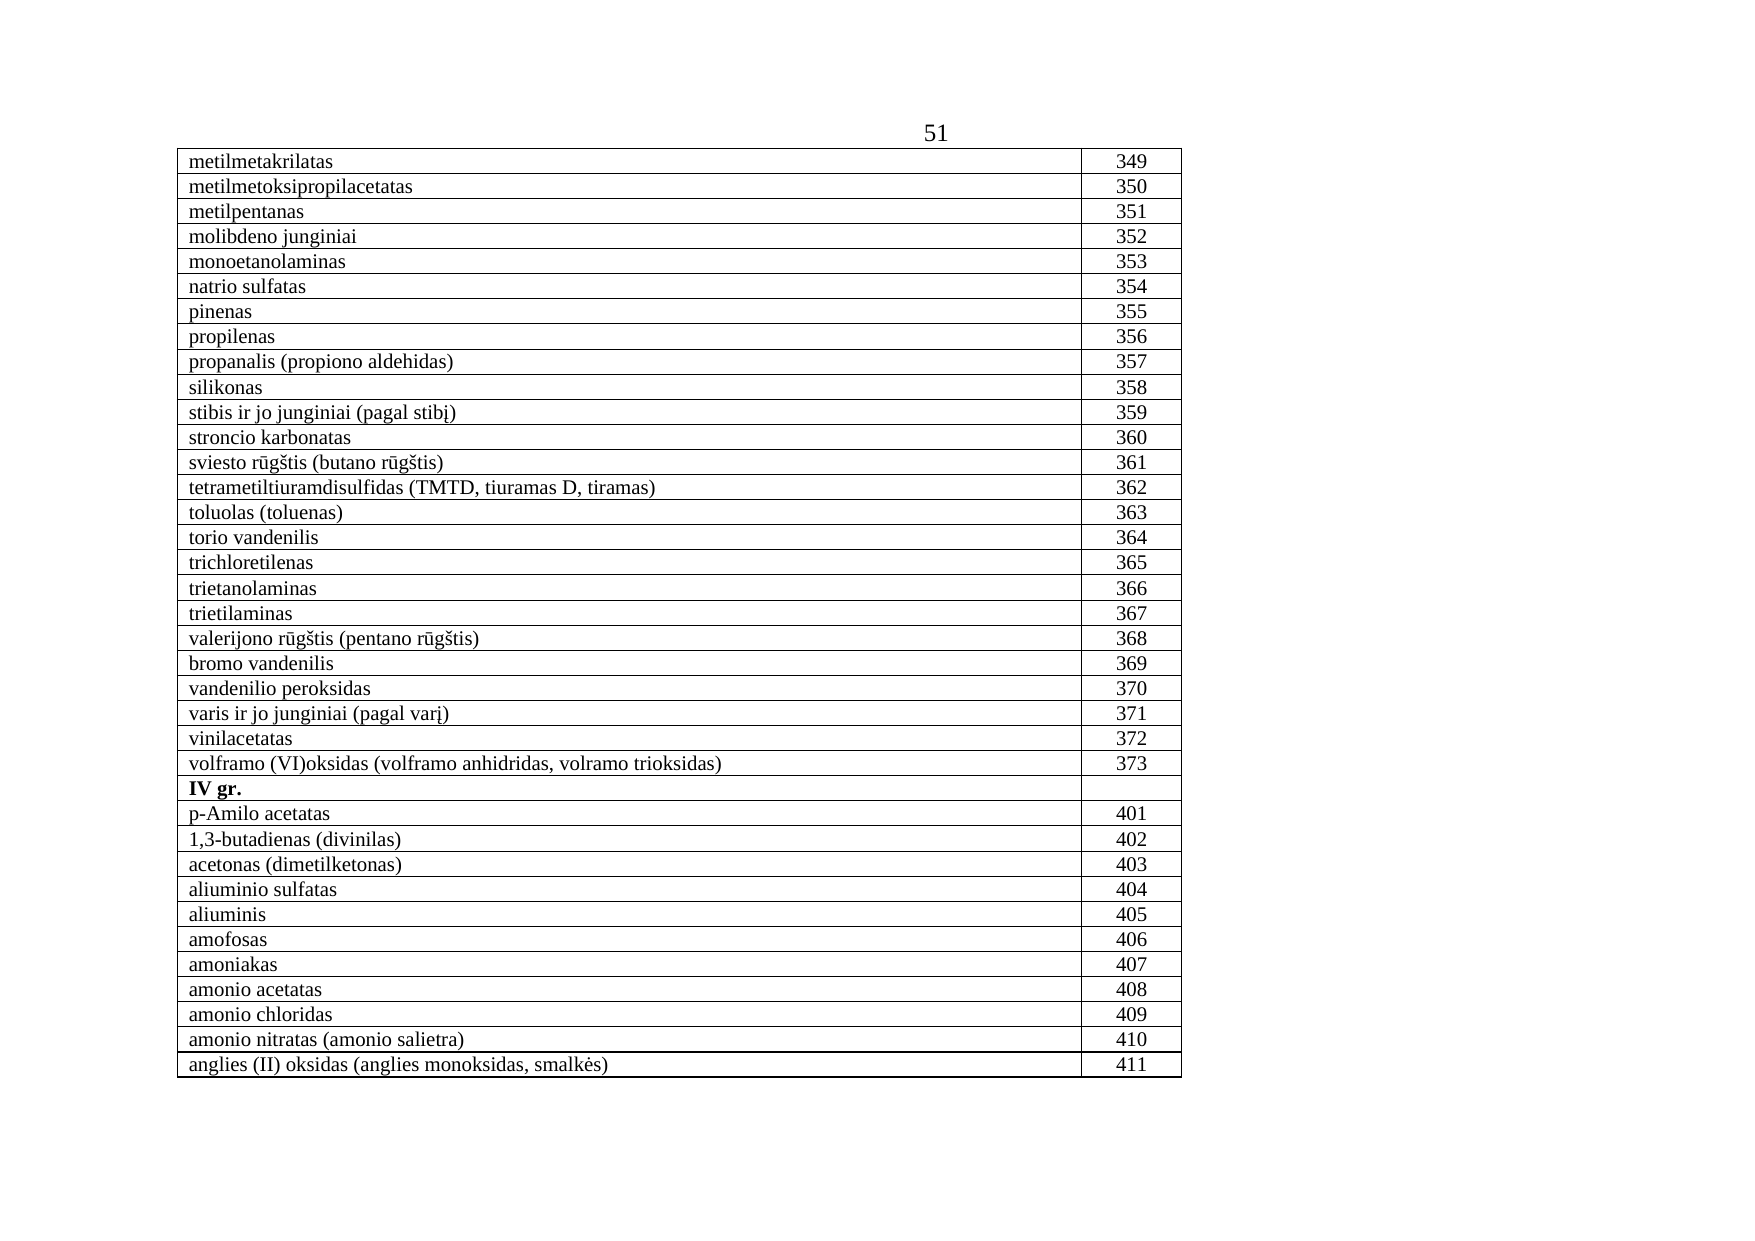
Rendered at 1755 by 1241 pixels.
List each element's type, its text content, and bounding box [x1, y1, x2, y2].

table_cell 362 [1082, 475, 1181, 499]
table_cell 370 [1082, 676, 1181, 700]
table_cell 403 [1082, 852, 1181, 876]
table_cell 407 [1082, 952, 1181, 976]
table_cell amonio chloridas [178, 1002, 1081, 1026]
table_cell 357 [1082, 350, 1181, 373]
table_cell amofosas [178, 927, 1081, 951]
table_cell IV gr. [178, 776, 1081, 800]
table_cell acetonas (dimetilketonas) [178, 852, 1081, 876]
table_cell aliuminis [178, 902, 1081, 926]
table_cell 368 [1082, 626, 1181, 650]
table_cell pinenas [178, 299, 1081, 323]
table_cell vinilacetatas [178, 726, 1081, 750]
table_cell 367 [1082, 601, 1181, 624]
table_cell 404 [1082, 877, 1181, 901]
table_cell volframo (VI)oksidas (volframo anhidridas, volramo trioksidas) [178, 751, 1081, 775]
table_cell anglies (II) oksidas (anglies monoksidas, smalkės) [178, 1053, 1081, 1076]
table_cell toluolas (toluenas) [178, 500, 1081, 524]
table_cell 366 [1082, 575, 1181, 599]
table_cell 356 [1082, 324, 1181, 348]
table_cell stibis ir jo junginiai (pagal stibį) [178, 400, 1081, 424]
table_cell 350 [1082, 174, 1181, 198]
table_cell 352 [1082, 224, 1181, 248]
table_cell amonio nitratas (amonio salietra) [178, 1027, 1081, 1051]
table_cell bromo vandenilis [178, 651, 1081, 675]
table_cell molibdeno junginiai [178, 224, 1081, 248]
table_cell natrio sulfatas [178, 274, 1081, 298]
table_cell 373 [1082, 751, 1181, 775]
table_cell silikonas [178, 375, 1081, 399]
table_cell 1,3-butadienas (divinilas) [178, 826, 1081, 851]
table_cell sviesto rūgštis (butano rūgštis) [178, 450, 1081, 474]
table_cell 353 [1082, 249, 1181, 273]
table_cell 354 [1082, 274, 1181, 298]
table_cell 408 [1082, 977, 1181, 1001]
table_cell p-Amilo acetatas [178, 801, 1081, 825]
table_cell varis ir jo junginiai (pagal varį) [178, 701, 1081, 725]
table_cell 401 [1082, 801, 1181, 825]
table_cell valerijono rūgštis (pentano rūgštis) [178, 626, 1081, 650]
table_cell 365 [1082, 550, 1181, 574]
table_cell 355 [1082, 299, 1181, 323]
table_cell 411 [1082, 1053, 1181, 1076]
table_cell 371 [1082, 701, 1181, 725]
table_cell 360 [1082, 425, 1181, 449]
table_cell 361 [1082, 450, 1181, 474]
table_cell [1082, 776, 1181, 800]
table_cell 409 [1082, 1002, 1181, 1026]
table_cell monoetanolaminas [178, 249, 1081, 273]
table_cell 358 [1082, 375, 1181, 399]
table_cell metilmetakrilatas [178, 149, 1081, 173]
table_cell trietilaminas [178, 601, 1081, 624]
table_cell 406 [1082, 927, 1181, 951]
table_cell 349 [1082, 149, 1181, 173]
table_cell torio vandenilis [178, 525, 1081, 549]
table_cell 369 [1082, 651, 1181, 675]
table_cell 351 [1082, 199, 1181, 223]
table_cell trichloretilenas [178, 550, 1081, 574]
table_cell vandenilio peroksidas [178, 676, 1081, 700]
table_cell 359 [1082, 400, 1181, 424]
table_cell trietanolaminas [178, 575, 1081, 599]
table_cell 410 [1082, 1027, 1181, 1051]
table_cell 402 [1082, 826, 1181, 851]
table_cell 372 [1082, 726, 1181, 750]
table_cell propanalis (propiono aldehidas) [178, 350, 1081, 373]
table_cell amonio acetatas [178, 977, 1081, 1001]
table_cell amoniakas [178, 952, 1081, 976]
table_cell tetrametiltiuramdisulfidas (TMTD, tiuramas D, tiramas) [178, 475, 1081, 499]
table_cell metilmetoksipropilacetatas [178, 174, 1081, 198]
table_cell 364 [1082, 525, 1181, 549]
table_cell propilenas [178, 324, 1081, 348]
table_cell 405 [1082, 902, 1181, 926]
table_cell 363 [1082, 500, 1181, 524]
table_cell stroncio karbonatas [178, 425, 1081, 449]
table_cell metilpentanas [178, 199, 1081, 223]
table_cell aliuminio sulfatas [178, 877, 1081, 901]
